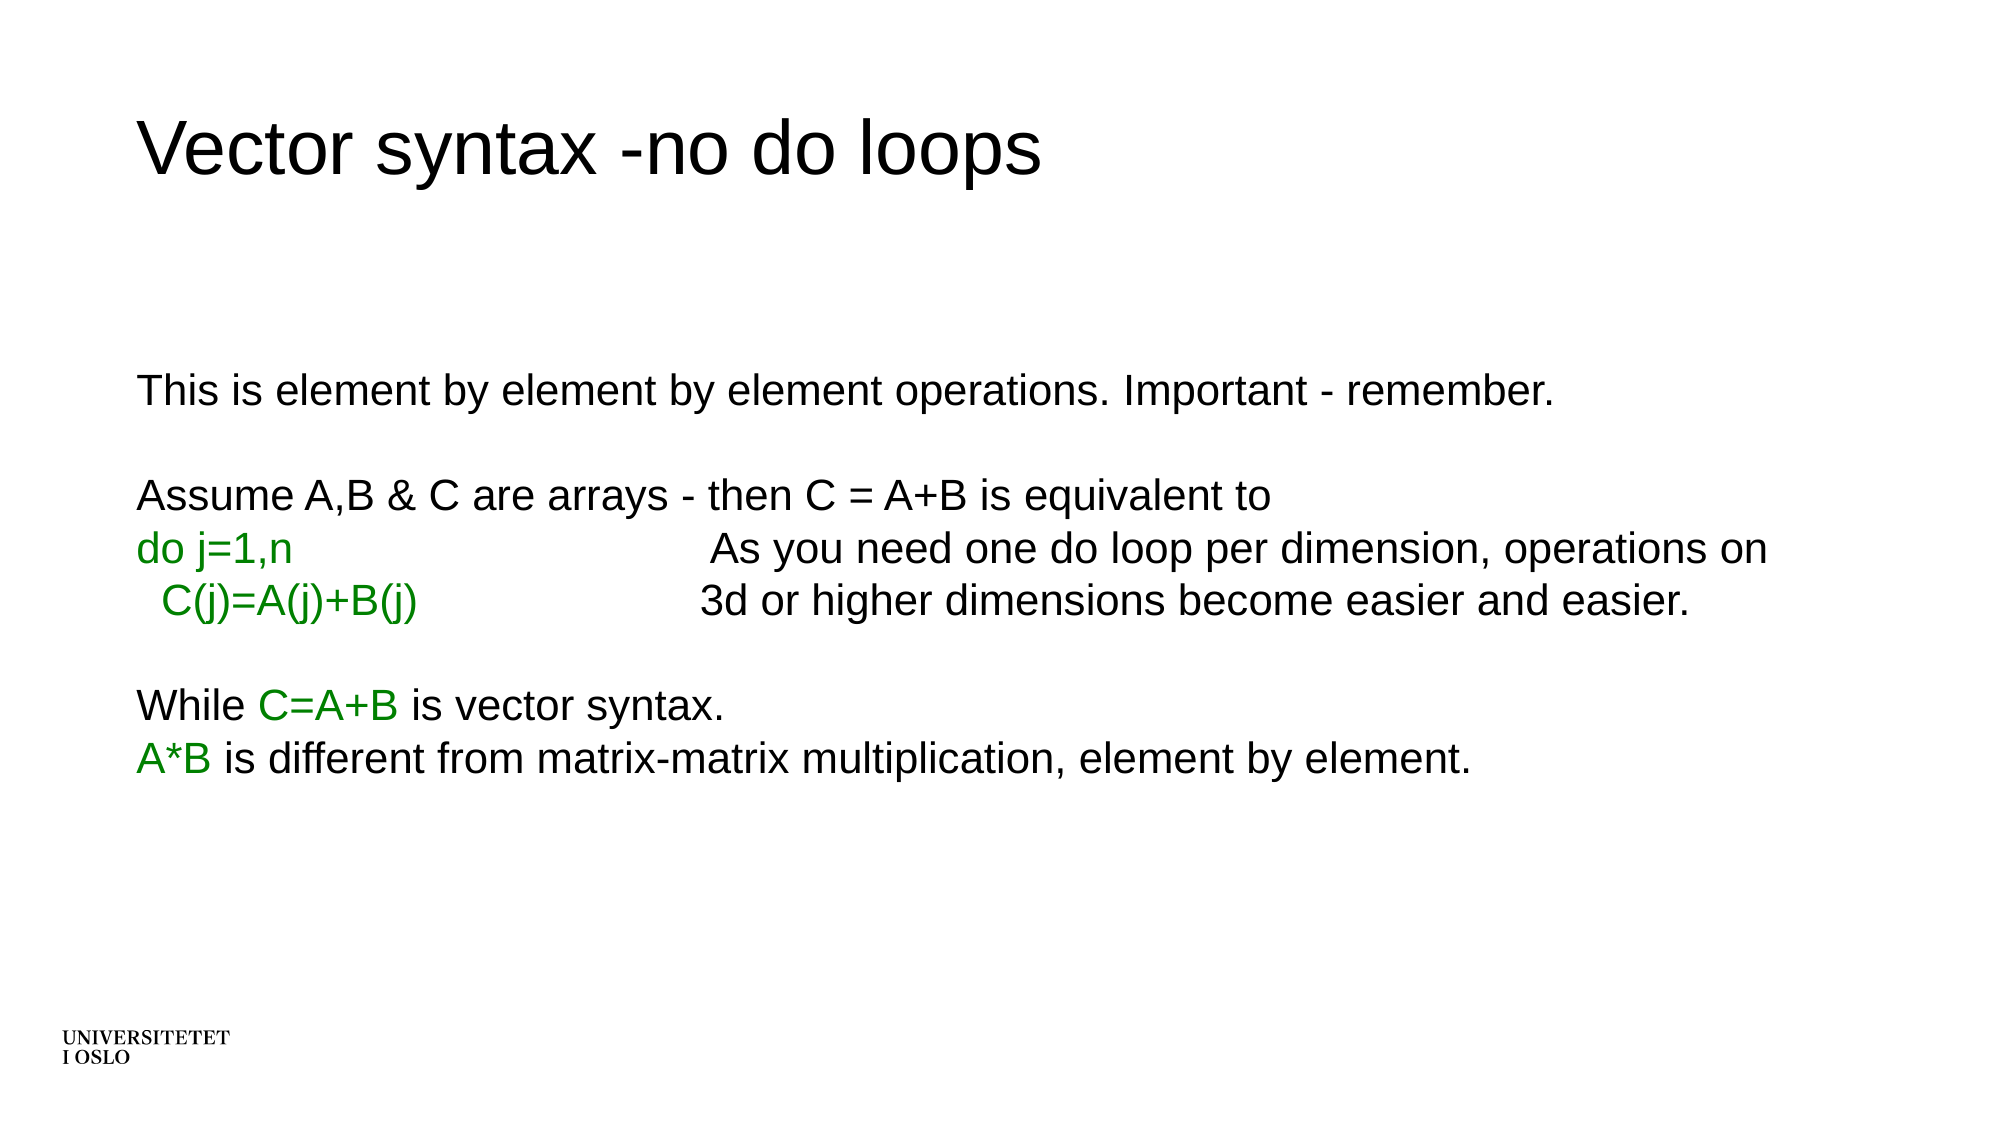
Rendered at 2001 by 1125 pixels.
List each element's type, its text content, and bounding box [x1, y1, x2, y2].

picture [62, 1030, 230, 1064]
title Vector syntax -no do loops [136, 97, 1862, 257]
list This is element by element by element operations. Important - remember. Assume A,B & C are arrays - then C = A+B is equivalent to do j=1,n As you need one do loop per dimension, operations on C(j)=A(j)+B(j) 3d or higher dimensions become easier and easier. While C=A+B is vector syntax. A*B is different from matrix-matrix multiplication, element by element. [136, 362, 1862, 1040]
